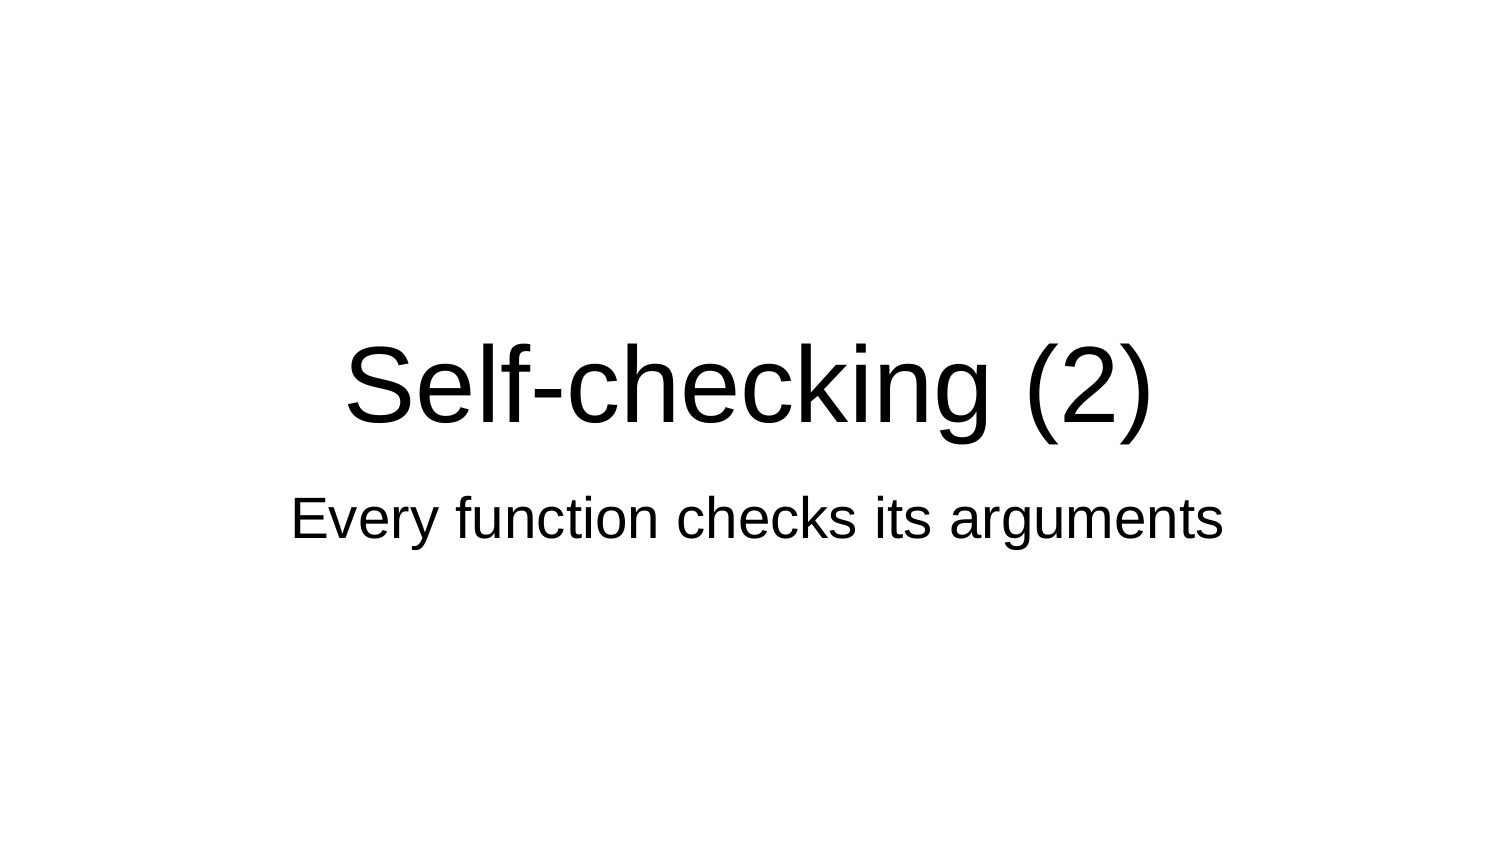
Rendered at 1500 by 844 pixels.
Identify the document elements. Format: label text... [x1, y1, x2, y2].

title Self-checking (2) [51, 122, 1449, 459]
subtitle Every function checks its arguments [51, 464, 1449, 595]
